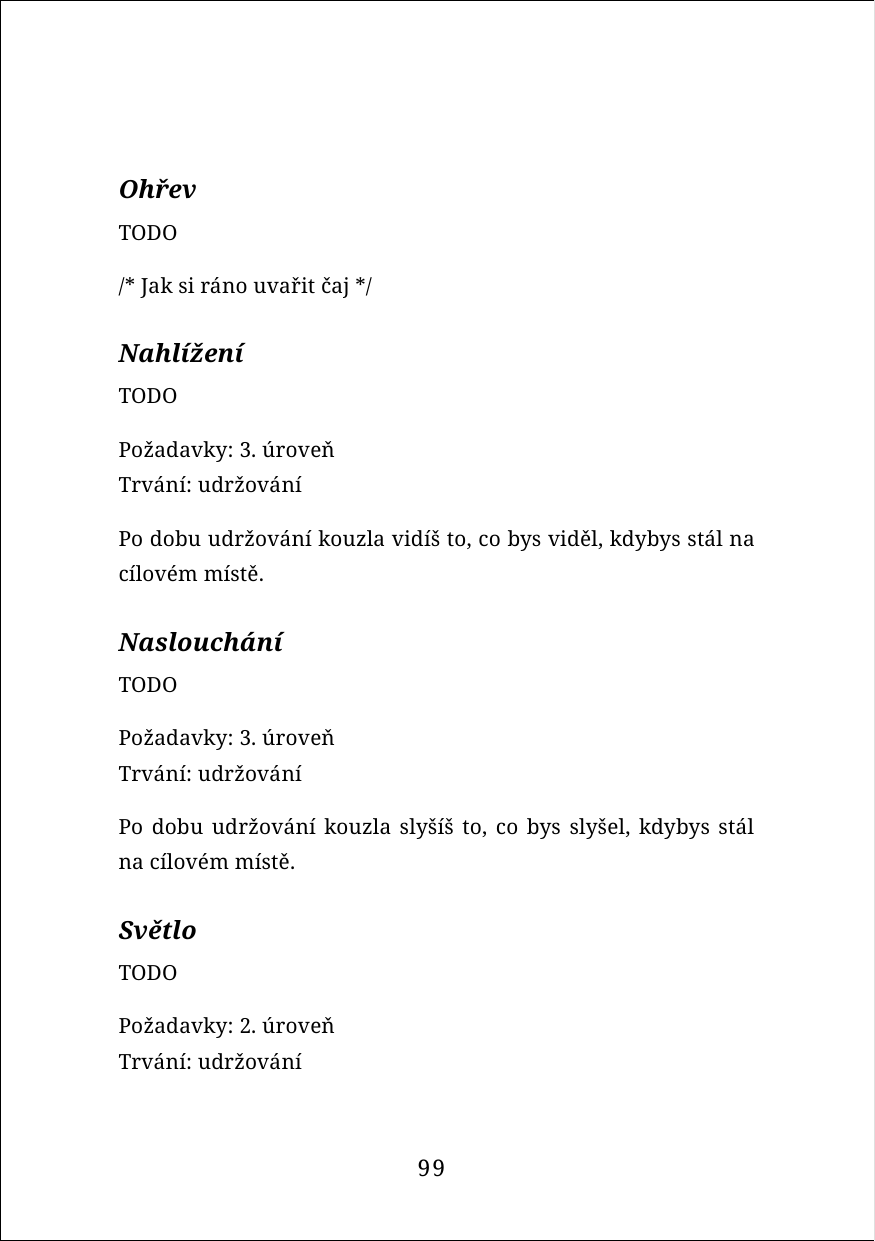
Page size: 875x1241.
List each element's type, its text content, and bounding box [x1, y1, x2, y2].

text Požadavky: 3. úroveň Trvání: udržování [118, 435, 756, 499]
text Požadavky: 2. úroveň Trvání: udržování [118, 1012, 756, 1076]
text TODO [118, 958, 756, 987]
text TODO [118, 670, 756, 698]
subtitle Naslouchání [118, 624, 756, 658]
subtitle Světlo [118, 912, 756, 947]
subtitle Nahlížení [118, 336, 756, 370]
text TODO [118, 218, 756, 246]
text /* Jak si ráno uvařit čaj */ [118, 271, 756, 299]
text Po dobu udržování kouzla slyšíš to, co bys slyšel, kdybys stál na cílovém místě. [118, 812, 756, 876]
subtitle Ohřev [118, 172, 756, 206]
text TODO [118, 382, 756, 410]
text Požadavky: 3. úroveň Trvání: udržování [118, 723, 756, 787]
text Po dobu udržování kouzla vidíš to, co bys viděl, kdybys stál na cílovém místě. [118, 524, 756, 588]
